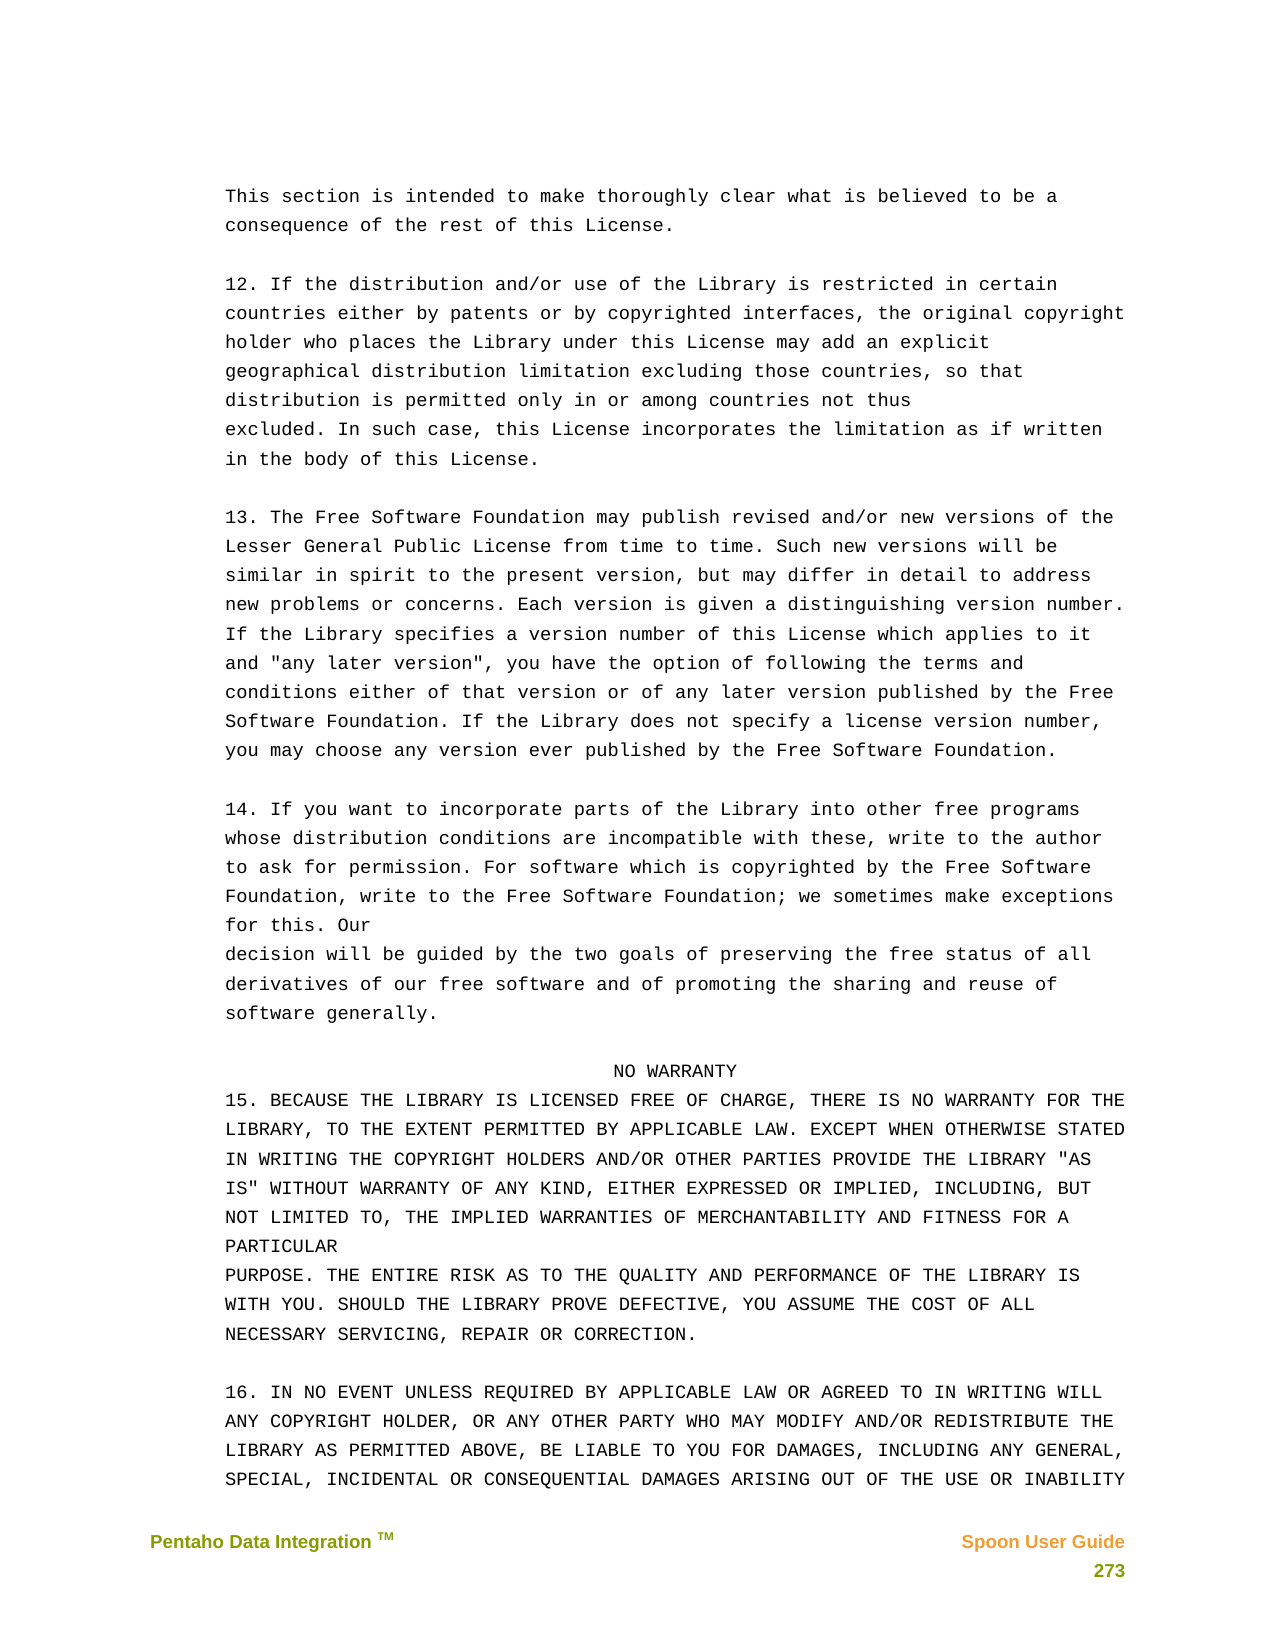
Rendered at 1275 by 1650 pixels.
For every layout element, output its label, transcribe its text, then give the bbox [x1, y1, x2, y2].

text decision will be guided by the two goals of preserving the free status of all derivatives of our free software and of promoting the sharing and reuse of software generally. [225, 937, 1125, 1025]
text PURPOSE. THE ENTIRE RISK AS TO THE QUALITY AND PERFORMANCE OF THE LIBRARY IS WITH YOU. SHOULD THE LIBRARY PROVE DEFECTIVE, YOU ASSUME THE COST OF ALL NECESSARY SERVICING, REPAIR OR CORRECTION. [225, 1258, 1125, 1346]
text 15. BECAUSE THE LIBRARY IS LICENSED FREE OF CHARGE, THERE IS NO WARRANTY FOR THE LIBRARY, TO THE EXTENT PERMITTED BY APPLICABLE LAW. EXCEPT WHEN OTHERWISE STATED IN WRITING THE COPYRIGHT HOLDERS AND/OR OTHER PARTIES PROVIDE THE LIBRARY "AS IS" WITHOUT WARRANTY OF ANY KIND, EITHER EXPRESSED OR IMPLIED, INCLUDING, BUT NOT LIMITED TO, THE IMPLIED WARRANTIES OF MERCHANTABILITY AND FITNESS FOR A PARTICULAR [225, 1083, 1125, 1258]
text This section is intended to make thoroughly clear what is believed to be a consequence of the rest of this License. [225, 179, 1125, 237]
text 14. If you want to incorporate parts of the Library into other free programs whose distribution conditions are incompatible with these, write to the author to ask for permission. For software which is copyrighted by the Free Software Foundation, write to the Free Software Foundation; we sometimes make exceptions for this. Our [225, 792, 1125, 937]
text NO WARRANTY [225, 1054, 1125, 1083]
text 12. If the distribution and/or use of the Library is restricted in certain countries either by patents or by copyrighted interfaces, the original copyright holder who places the Library under this License may add an explicit geographical distribution limitation excluding those countries, so that distribution is permitted only in or among countries not thus [225, 267, 1125, 412]
text 13. The Free Software Foundation may publish revised and/or new versions of the Lesser General Public License from time to time. Such new versions will be similar in spirit to the present version, but may differ in detail to address new problems or concerns. Each version is given a distinguishing version number. If the Library specifies a version number of this License which applies to it and "any later version", you have the option of following the terms and conditions either of that version or of any later version published by the Free Software Foundation. If the Library does not specify a license version number, you may choose any version ever published by the Free Software Foundation. [225, 500, 1125, 762]
text excluded. In such case, this License incorporates the limitation as if written in the body of this License. [225, 412, 1125, 471]
text 16. IN NO EVENT UNLESS REQUIRED BY APPLICABLE LAW OR AGREED TO IN WRITING WILL ANY COPYRIGHT HOLDER, OR ANY OTHER PARTY WHO MAY MODIFY AND/OR REDISTRIBUTE THE LIBRARY AS PERMITTED ABOVE, BE LIABLE TO YOU FOR DAMAGES, INCLUDING ANY GENERAL, SPECIAL, INCIDENTAL OR CONSEQUENTIAL DAMAGES ARISING OUT OF THE USE OR INABILITY [225, 1375, 1125, 1492]
